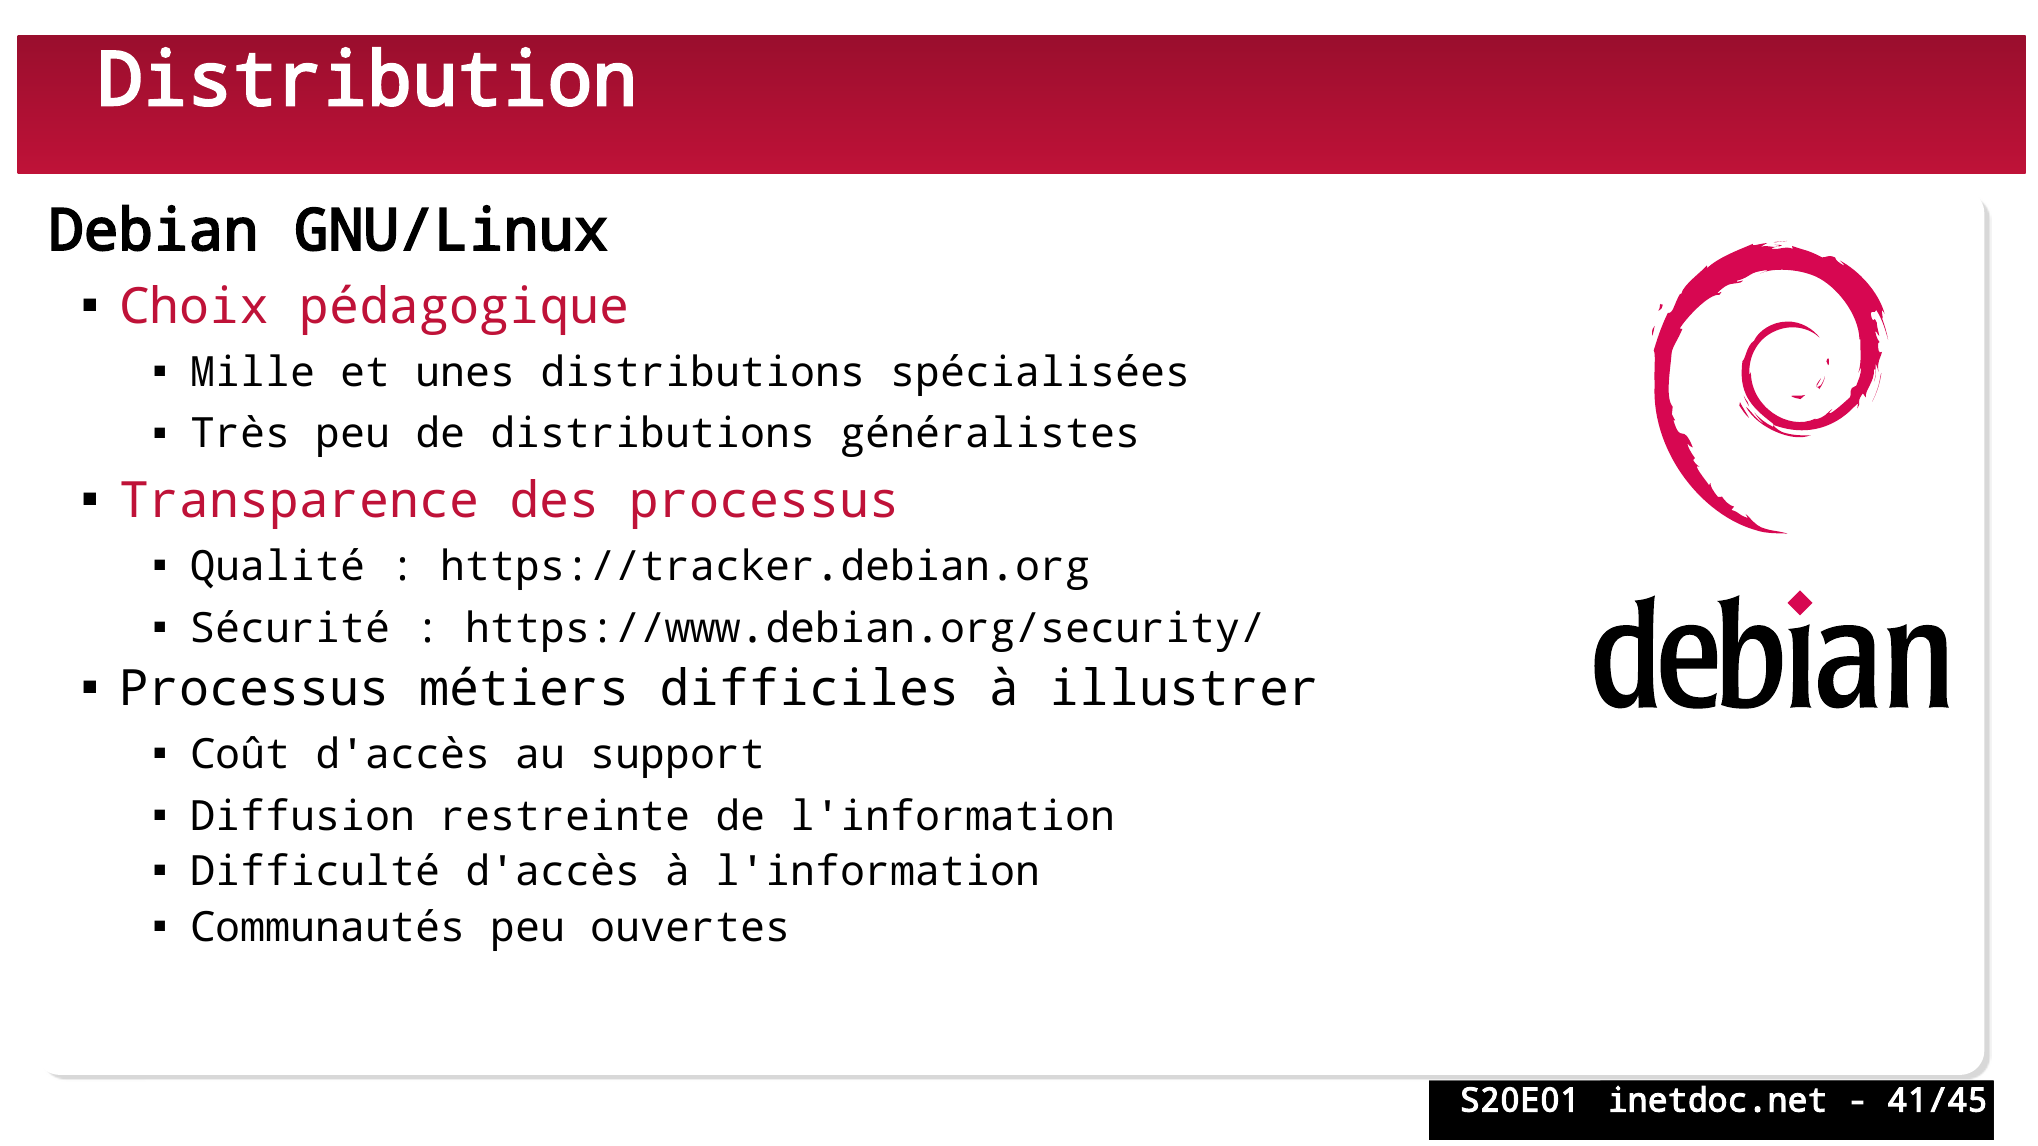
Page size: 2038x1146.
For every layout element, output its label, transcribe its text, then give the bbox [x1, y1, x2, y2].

text_box Distribution [17, 35, 2026, 174]
text_box S20E01 inetdoc.net - <numéro>/45 [1429, 1080, 1994, 1140]
text_box Debian GNU/Linux Choix pédagogique Mille et unes distributions spécialisées Très peu de distributions généralistes Transparence des processus Qualité : https://tracker.debian.org Sécurité : https://www.debian.org/security/ Processus métiers difficiles à illustrer Coût d'accès au support Diffusion restreinte de l'information Difficulté d'accès à l'information Communautés peu ouvertes [35, 188, 1985, 1075]
picture [1594, 240, 1949, 709]
